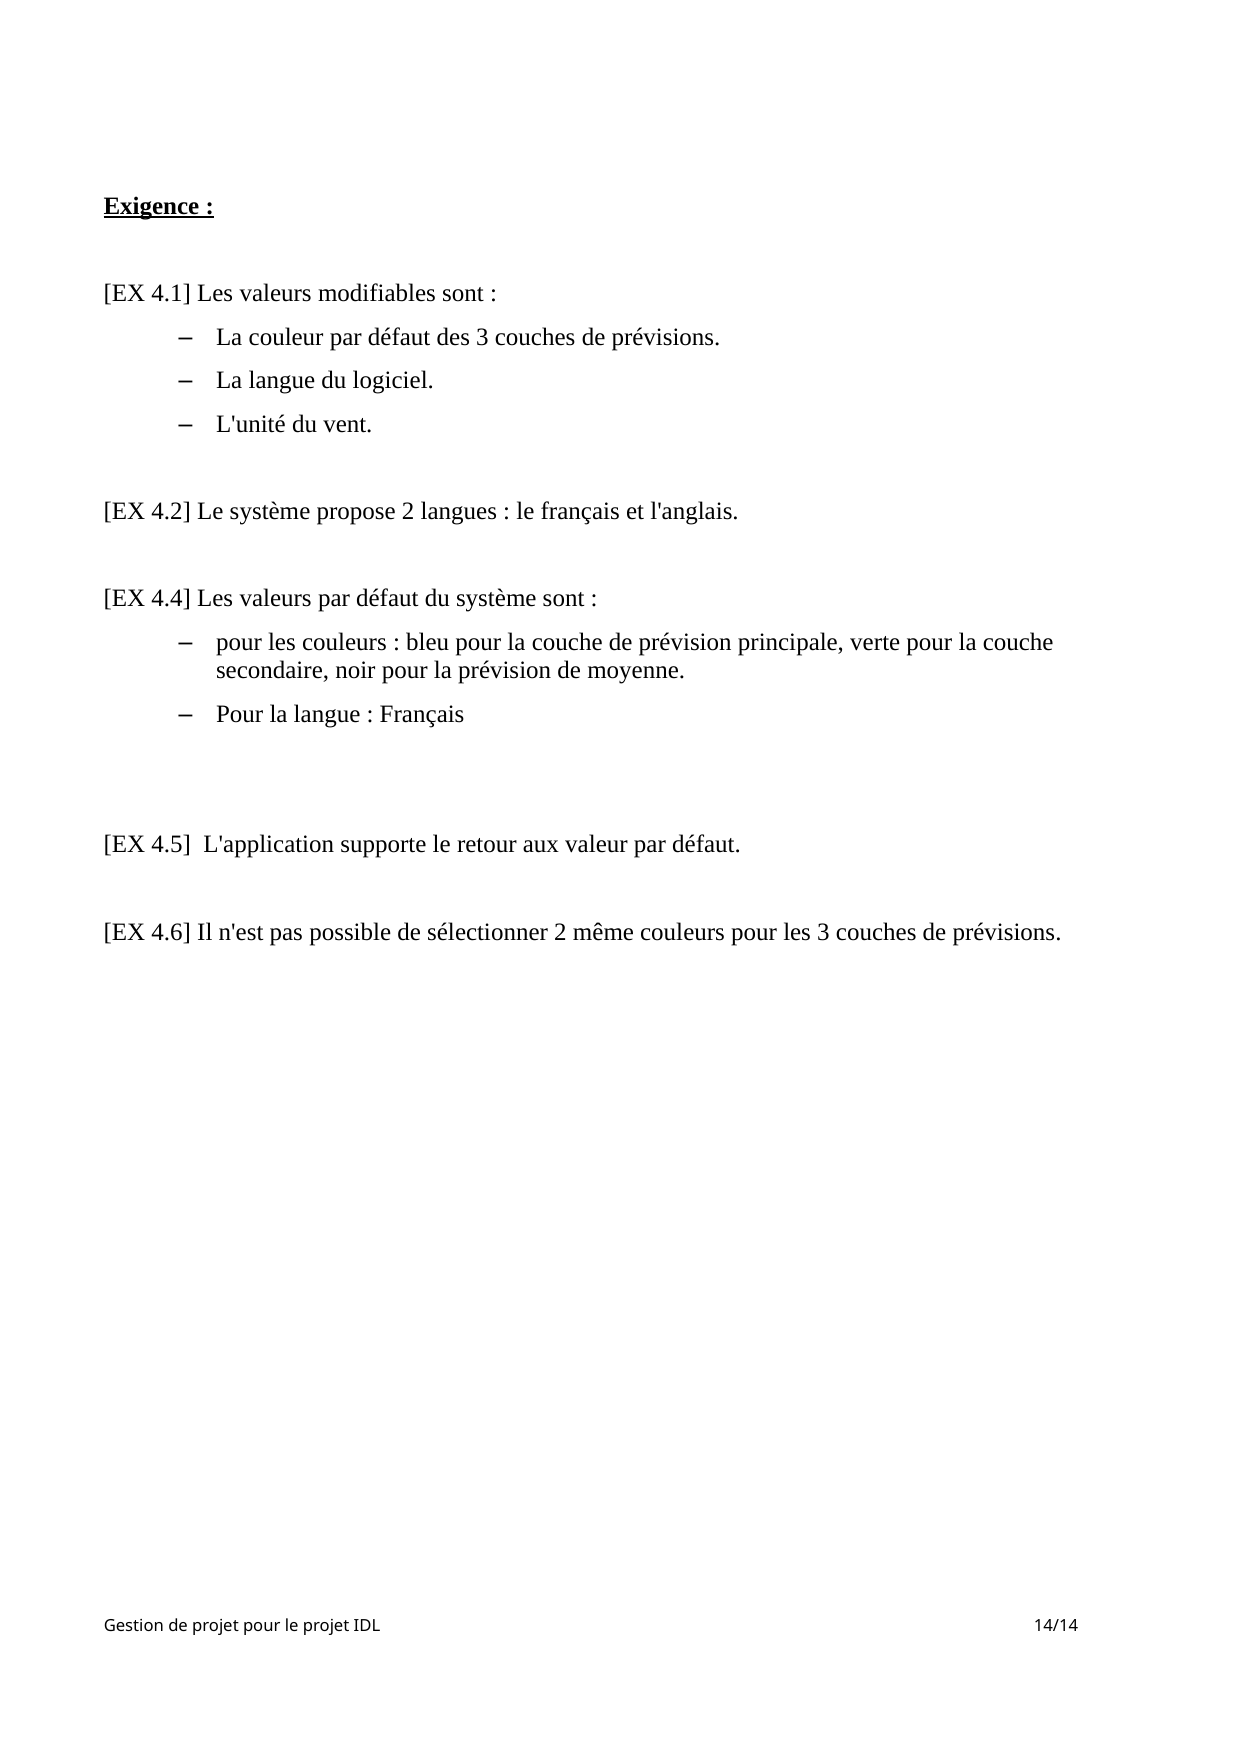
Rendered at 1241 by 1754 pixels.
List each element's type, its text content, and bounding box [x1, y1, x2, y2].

list Pour la langue : Français [178, 699, 1078, 728]
list L'unité du vent. [178, 409, 1078, 438]
text Exigence : [103, 191, 1078, 220]
text [EX 4.1] Les valeurs modifiables sont : [103, 278, 1078, 307]
text [EX 4.2] Le système propose 2 langues : le français et l'anglais. [103, 496, 1078, 525]
list La couleur par défaut des 3 couches de prévisions. [178, 322, 1078, 351]
text [EX 4.5] L'application supporte le retour aux valeur par défaut. [103, 829, 1078, 858]
text [EX 4.6] Il n'est pas possible de sélectionner 2 même couleurs pour les 3 couches de prévisions. [103, 917, 1078, 945]
text [EX 4.4] Les valeurs par défaut du système sont : [103, 583, 1078, 612]
list pour les couleurs : bleu pour la couche de prévision principale, verte pour la couche secondaire, noir pour la prévision de moyenne. [178, 627, 1078, 684]
list La langue du logiciel. [178, 365, 1078, 394]
